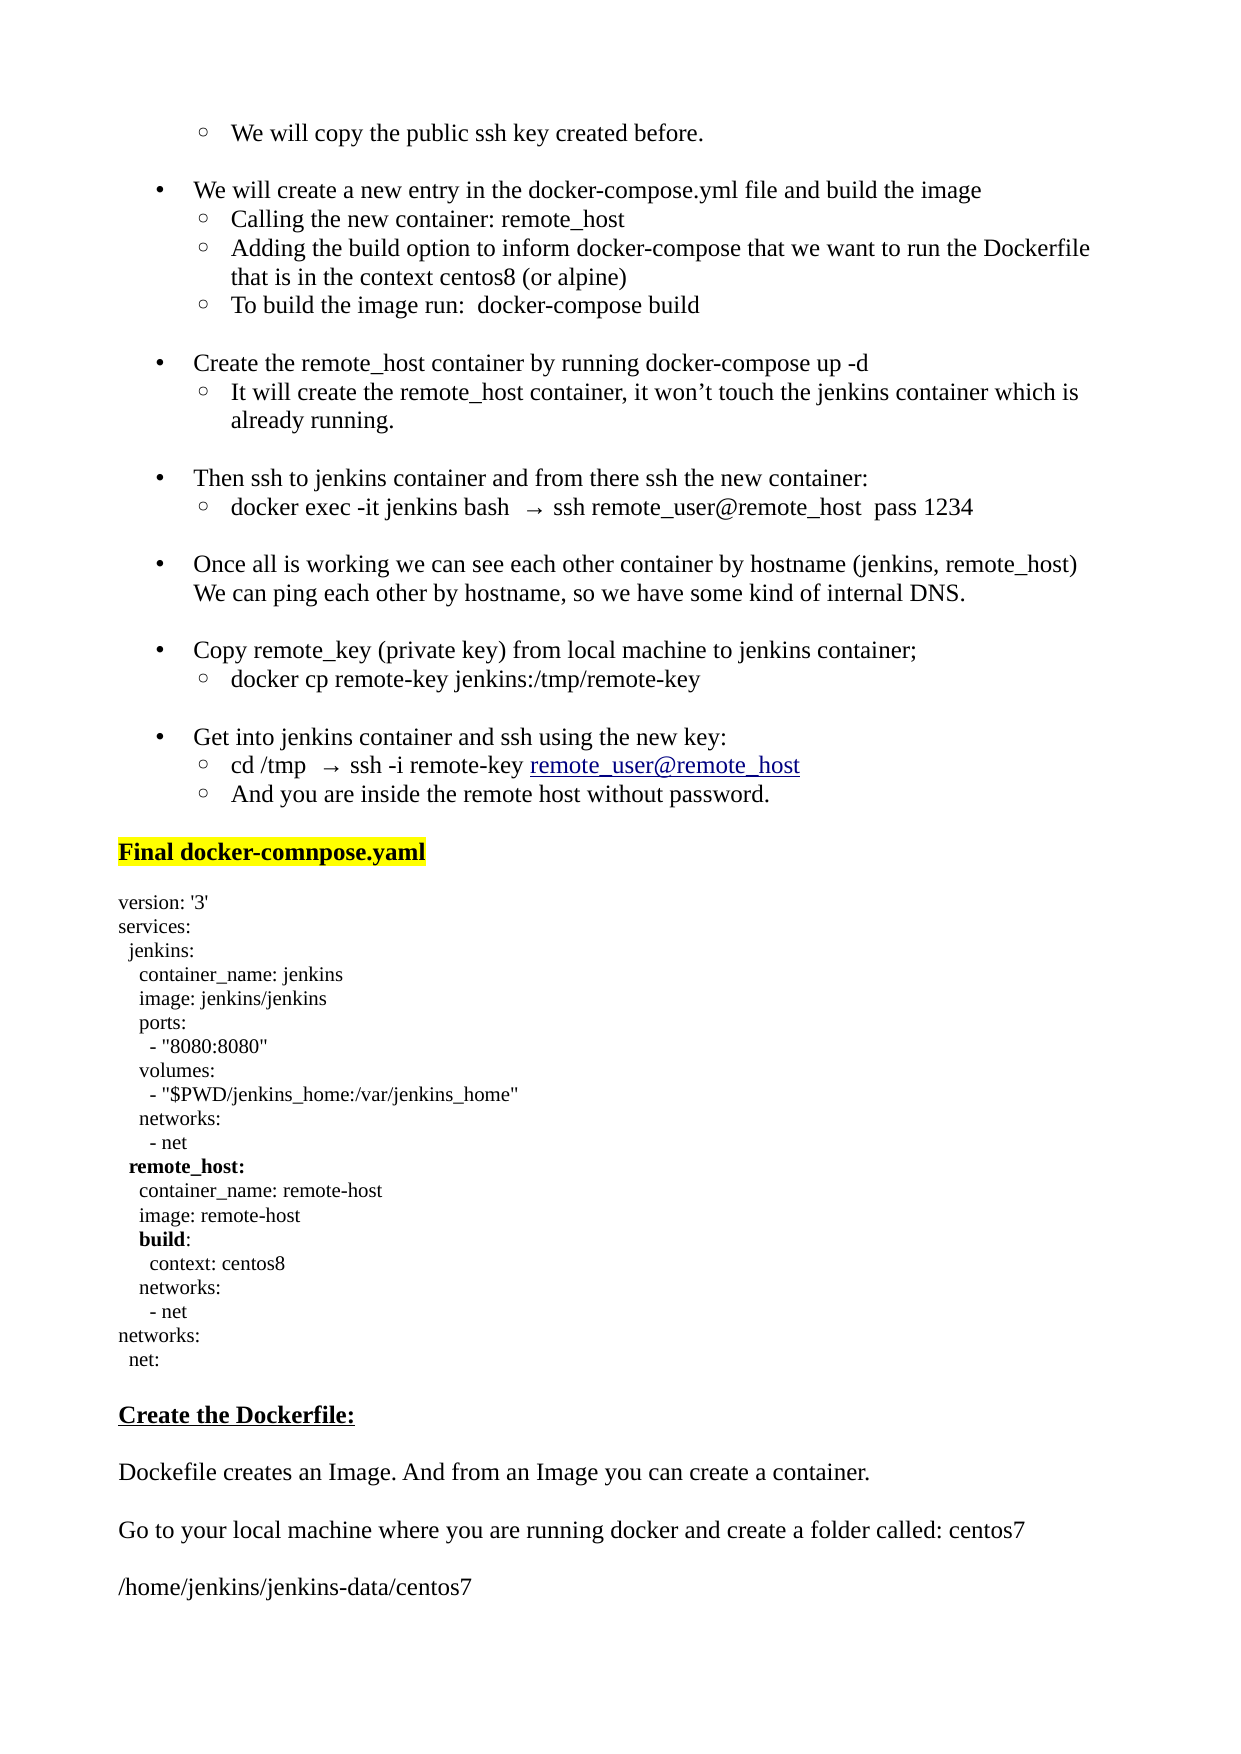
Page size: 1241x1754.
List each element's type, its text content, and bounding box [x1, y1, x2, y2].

text container_name: jenkins [118, 962, 1122, 986]
text net: [118, 1347, 1122, 1371]
text services: [118, 914, 1122, 938]
list cd /tmp → ssh -i remote-key remote_user@remote_host [193, 751, 1122, 779]
text - "$PWD/jenkins_home:/var/jenkins_home" [118, 1082, 1122, 1106]
list We can ping each other by hostname, so we have some kind of internal DNS. [156, 578, 1122, 607]
list Calling the new container: remote_host [193, 204, 1122, 233]
text context: centos8 [118, 1251, 1122, 1275]
text Create the Dockerfile: [118, 1400, 1122, 1428]
list It will create the remote_host container, it won’t touch the jenkins container which is already running. [193, 377, 1122, 434]
text image: jenkins/jenkins [118, 986, 1122, 1010]
text build: [118, 1227, 1122, 1251]
text networks: [118, 1275, 1122, 1299]
text networks: [118, 1106, 1122, 1130]
list Once all is working we can see each other container by hostname (jenkins, remote_host) [156, 549, 1122, 578]
text volumes: [118, 1058, 1122, 1082]
text Go to your local machine where you are running docker and create a folder called: centos7 [118, 1515, 1122, 1543]
list We will create a new entry in the docker-compose.yml file and build the image [156, 176, 1122, 204]
text Final docker-comnpose.yaml [118, 837, 1122, 866]
list To build the image run: docker-compose build [193, 291, 1122, 319]
list Adding the build option to inform docker-compose that we want to run the Dockerfile that is in the context centos8 (or alpine) [193, 233, 1122, 291]
list docker cp remote-key jenkins:/tmp/remote-key [193, 664, 1122, 693]
list Get into jenkins container and ssh using the new key: [156, 722, 1122, 751]
list And you are inside the remote host without password. [193, 779, 1122, 808]
text - net [118, 1130, 1122, 1154]
list Then ssh to jenkins container and from there ssh the new container: [156, 463, 1122, 492]
list Copy remote_key (private key) from local machine to jenkins container; [156, 636, 1122, 664]
list docker exec -it jenkins bash → ssh remote_user@remote_host pass 1234 [193, 492, 1122, 521]
text Dockefile creates an Image. And from an Image you can create a container. [118, 1457, 1122, 1486]
text - "8080:8080" [118, 1034, 1122, 1058]
text image: remote-host [118, 1202, 1122, 1227]
text version: '3' [118, 890, 1122, 914]
text networks: [118, 1323, 1122, 1347]
list Create the remote_host container by running docker-compose up -d [156, 348, 1122, 377]
text container_name: remote-host [118, 1178, 1122, 1202]
text /home/jenkins/jenkins-data/centos7 [118, 1572, 1122, 1601]
text remote_host: [118, 1154, 1122, 1178]
text - net [118, 1299, 1122, 1323]
text ports: [118, 1010, 1122, 1034]
list We will copy the public ssh key created before. [193, 118, 1122, 147]
text jenkins: [118, 938, 1122, 962]
